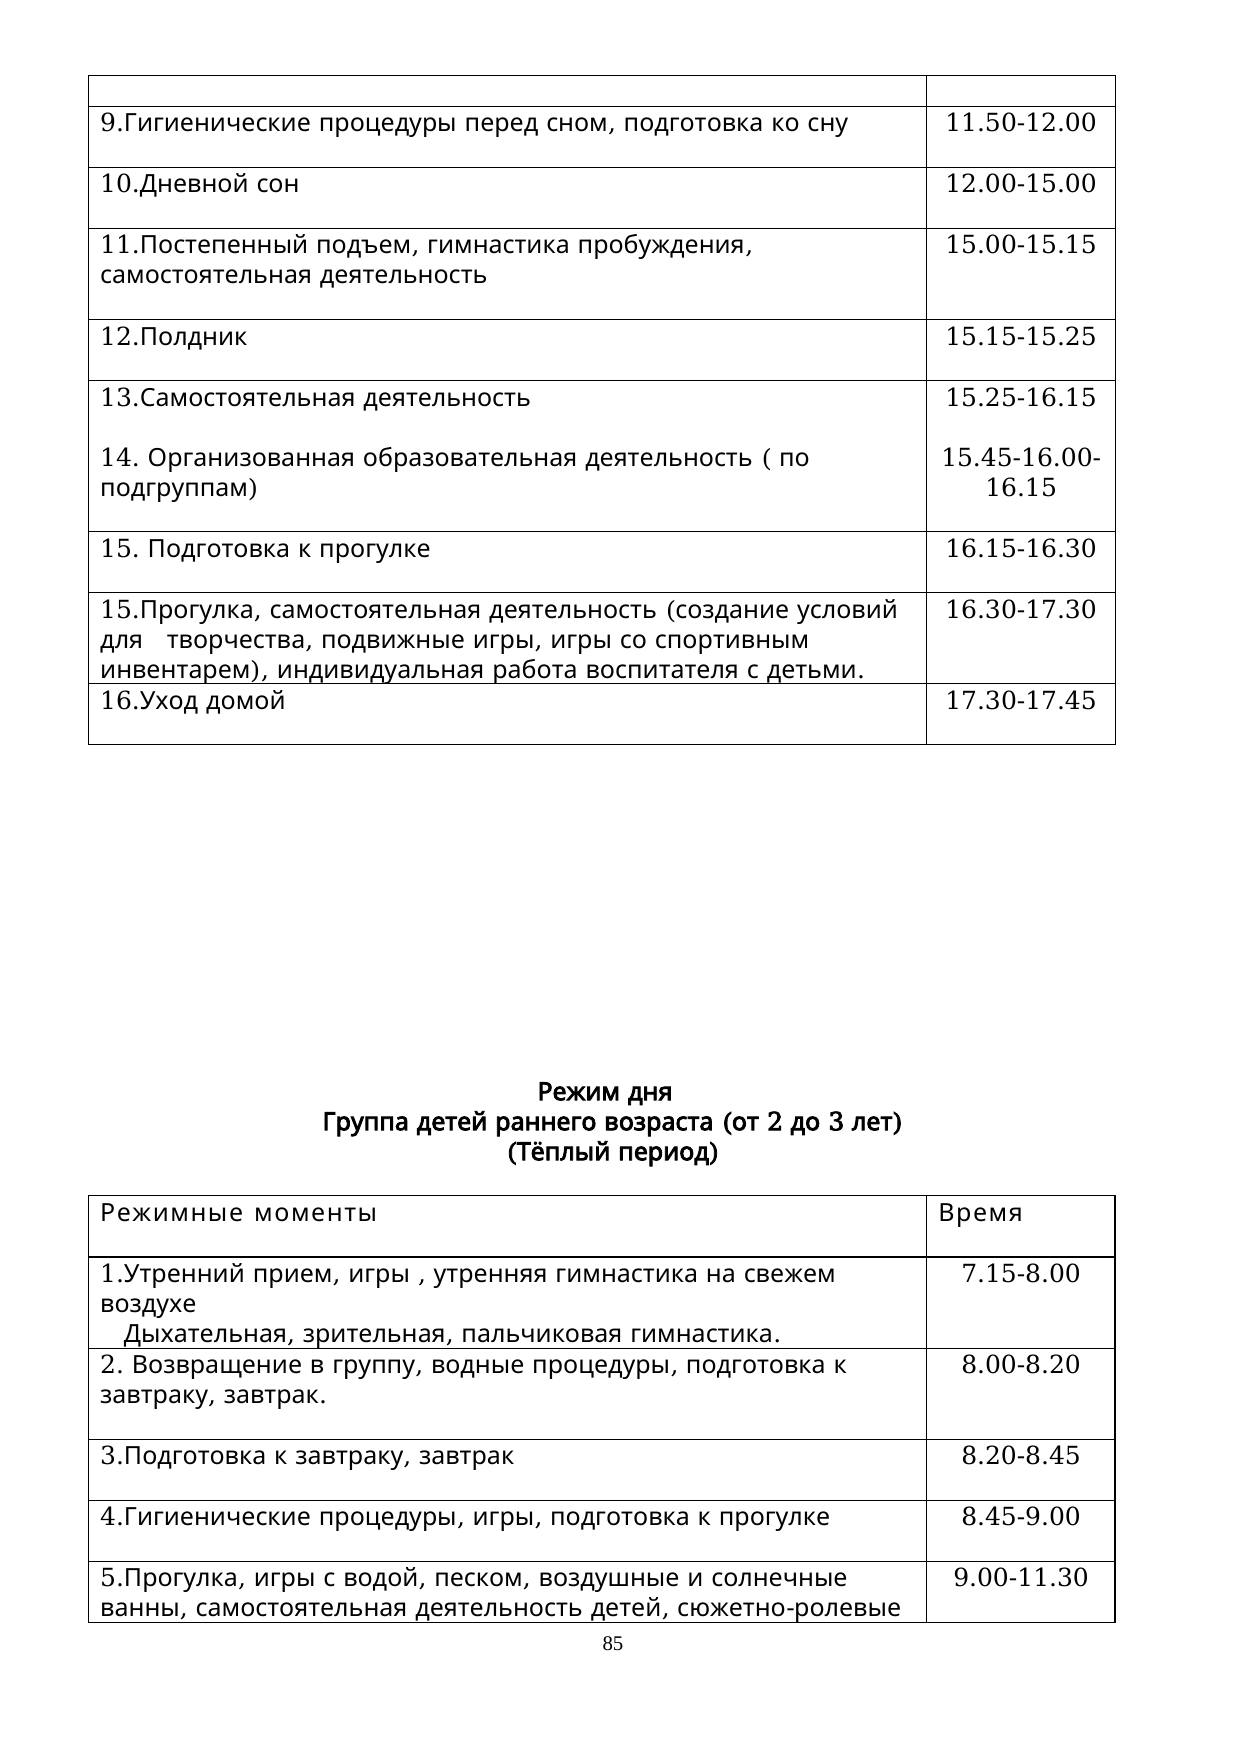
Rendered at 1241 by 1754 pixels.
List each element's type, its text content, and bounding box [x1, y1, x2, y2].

table_cell 13.Самостоятельная деятельность 14. Организованная образовательная деятельность ( по подгруппам) [89, 381, 926, 531]
table_cell [89, 76, 926, 106]
table_cell 8.00-8.20 [927, 1349, 1114, 1438]
table_cell 15.Прогулка, самостоятельная деятельность (создание условий для творчества, подвижные игры, игры со спортивным инвентарем), индивидуальная работа воспитателя с детьми. [89, 593, 926, 683]
table_cell 12.00-15.00 [927, 168, 1115, 228]
table_cell 17.30-17.45 [927, 684, 1115, 744]
table_cell 7.15-8.00 [927, 1258, 1114, 1347]
text (Тёплый период) [89, 1135, 1137, 1165]
table_cell 16.15-16.30 [927, 532, 1115, 592]
table_cell 15.00-15.15 [927, 229, 1115, 319]
table_cell [927, 76, 1115, 106]
table_cell 5.Прогулка, игры с водой, песком, воздушные и солнечные ванны, самостоятельная деятельность детей, сюжетно-ролевые [89, 1562, 926, 1622]
table_cell 3.Подготовка к завтраку, завтрак [89, 1440, 926, 1499]
table_cell 4.Гигиенические процедуры, игры, подготовка к прогулке [89, 1501, 926, 1561]
table_cell 16.Уход домой [89, 684, 926, 744]
table_header Время [927, 1196, 1114, 1256]
table_cell 10.Дневной сон [89, 168, 926, 228]
table_header Режимные моменты [89, 1196, 926, 1256]
table_cell 8.45-9.00 [927, 1501, 1114, 1561]
table_cell 1.Утренний прием, игры , утренняя гимнастика на свежем воздухе Дыхательная, зрительная, пальчиковая гимнастика. [89, 1258, 926, 1347]
table_cell 9.Гигиенические процедуры перед сном, подготовка ко сну [89, 107, 926, 167]
table_cell 2. Возвращение в группу, водные процедуры, подготовка к завтраку, завтрак. [89, 1349, 926, 1438]
table_cell 15.15-15.25 [927, 320, 1115, 380]
table_cell 11.50-12.00 [927, 107, 1115, 167]
table_cell 11.Постепенный подъем, гимнастика пробуждения, самостоятельная деятельность [89, 229, 926, 319]
text Режим дня [89, 1075, 1137, 1105]
text Группа детей раннего возраста (от 2 до 3 лет) [89, 1105, 1137, 1135]
table_cell 16.30-17.30 [927, 593, 1115, 683]
table_cell 12.Полдник [89, 320, 926, 380]
table_cell 8.20-8.45 [927, 1440, 1114, 1499]
table_cell 15. Подготовка к прогулке [89, 532, 926, 592]
table_cell 9.00-11.30 [927, 1562, 1114, 1622]
table_cell 15.25-16.15 15.45-16.00-16.15 [927, 381, 1115, 531]
